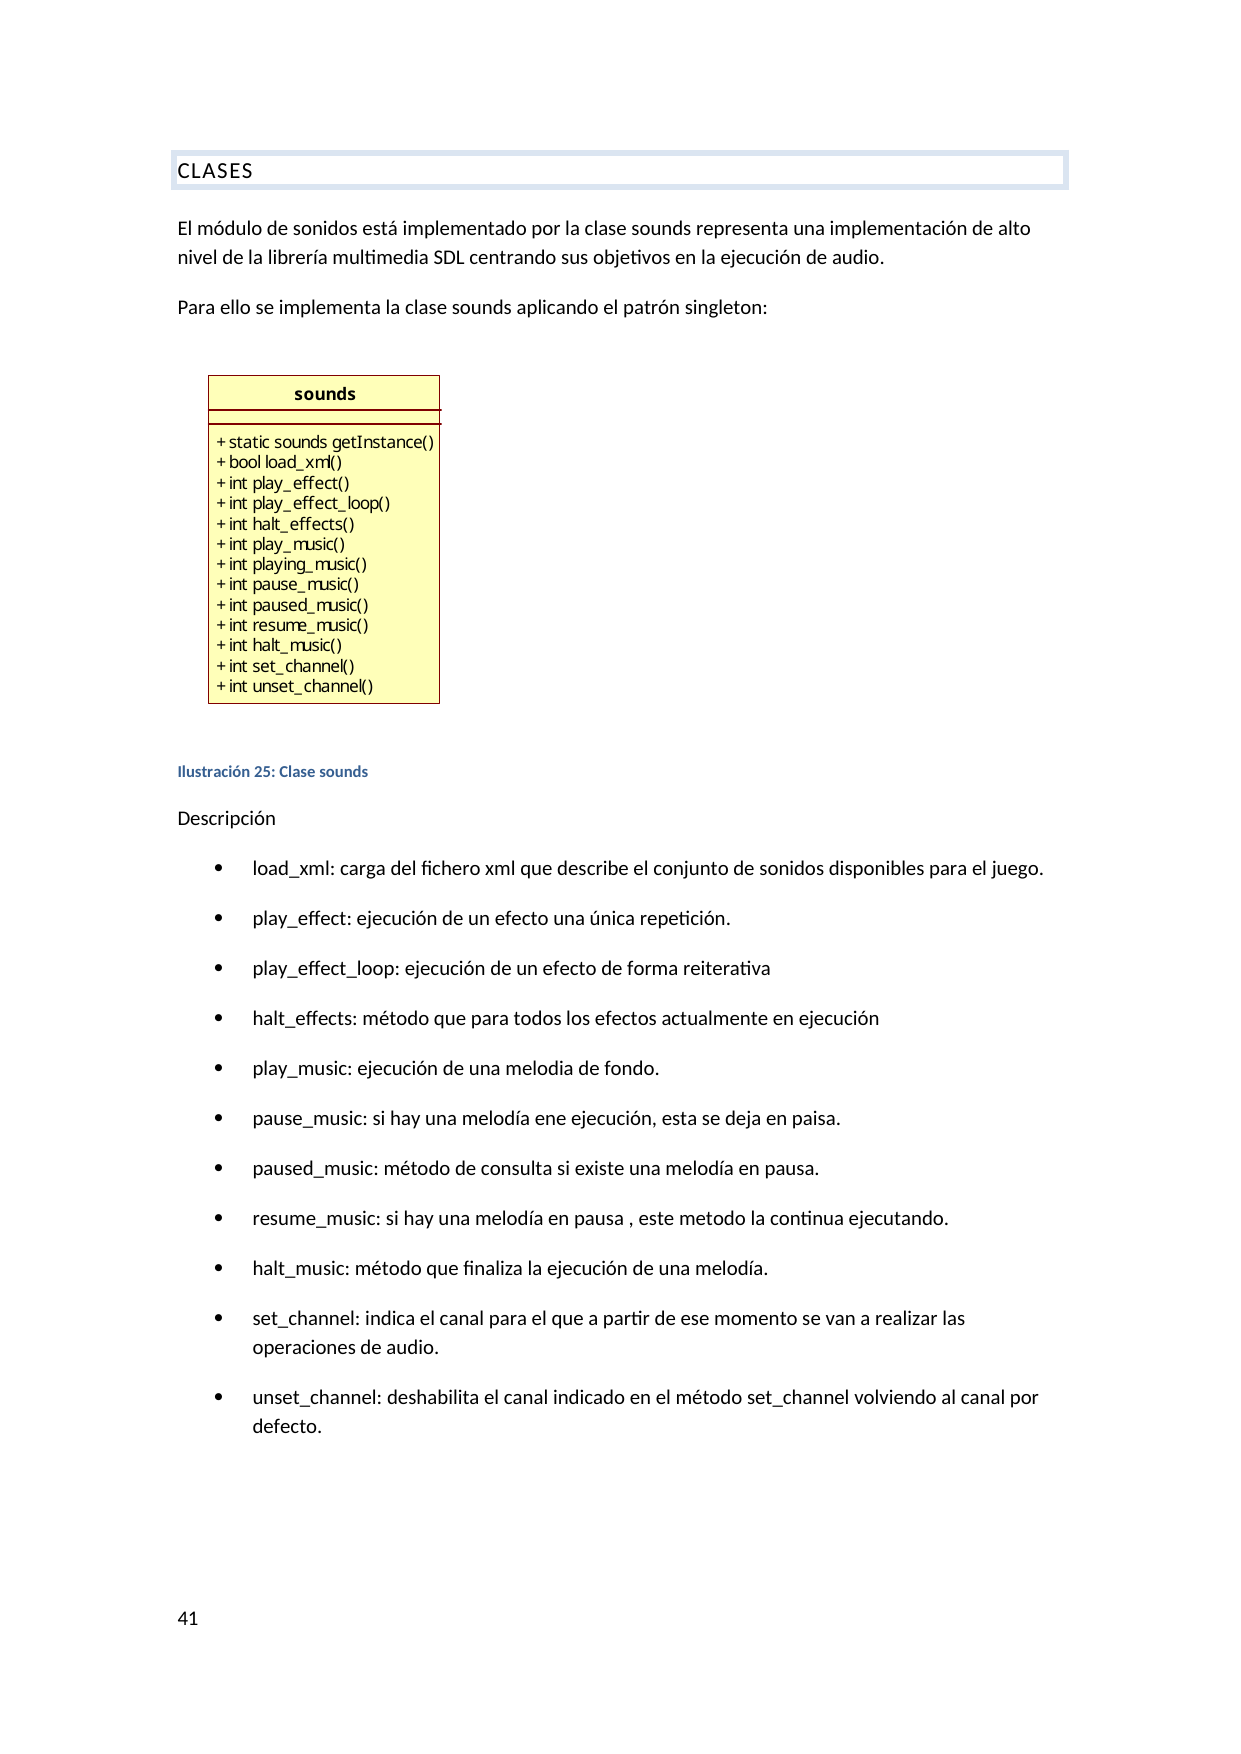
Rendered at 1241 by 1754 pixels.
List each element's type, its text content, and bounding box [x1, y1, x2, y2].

text Ilustración 25: Clase sounds [177, 761, 1063, 781]
subtitle Clases [177, 156, 1063, 184]
list pause_music: si hay una melodía ene ejecución, esta se deja en paisa. [215, 1105, 1063, 1131]
list halt_effects: método que para todos los efectos actualmente en ejecución [215, 1005, 1063, 1031]
list resume_music: si hay una melodía en pausa , este metodo la continua ejecutando. [215, 1205, 1063, 1231]
list load_xml: carga del fichero xml que describe el conjunto de sonidos disponibles para el juego. [215, 855, 1063, 881]
list play_effect: ejecución de un efecto una única repetición. [215, 905, 1063, 931]
text Descripción [177, 805, 1063, 831]
list unset_channel: deshabilita el canal indicado en el método set_channel volviendo al canal por defecto. [215, 1384, 1063, 1439]
list set_channel: indica el canal para el que a partir de ese momento se van a realizar las operaciones de audio. [215, 1305, 1063, 1360]
list halt_music: método que finaliza la ejecución de una melodía. [215, 1255, 1063, 1281]
list play_music: ejecución de una melodia de fondo. [215, 1055, 1063, 1081]
text Para ello se implementa la clase sounds aplicando el patrón singleton: [177, 294, 1063, 320]
list play_effect_loop: ejecución de un efecto de forma reiterativa [215, 955, 1063, 981]
list paused_music: método de consulta si existe una melodía en pausa. [215, 1155, 1063, 1181]
text El módulo de sonidos está implementado por la clase sounds representa una implementación de alto nivel de la librería multimedia SDL centrando sus objetivos en la ejecución de audio. [177, 215, 1063, 270]
